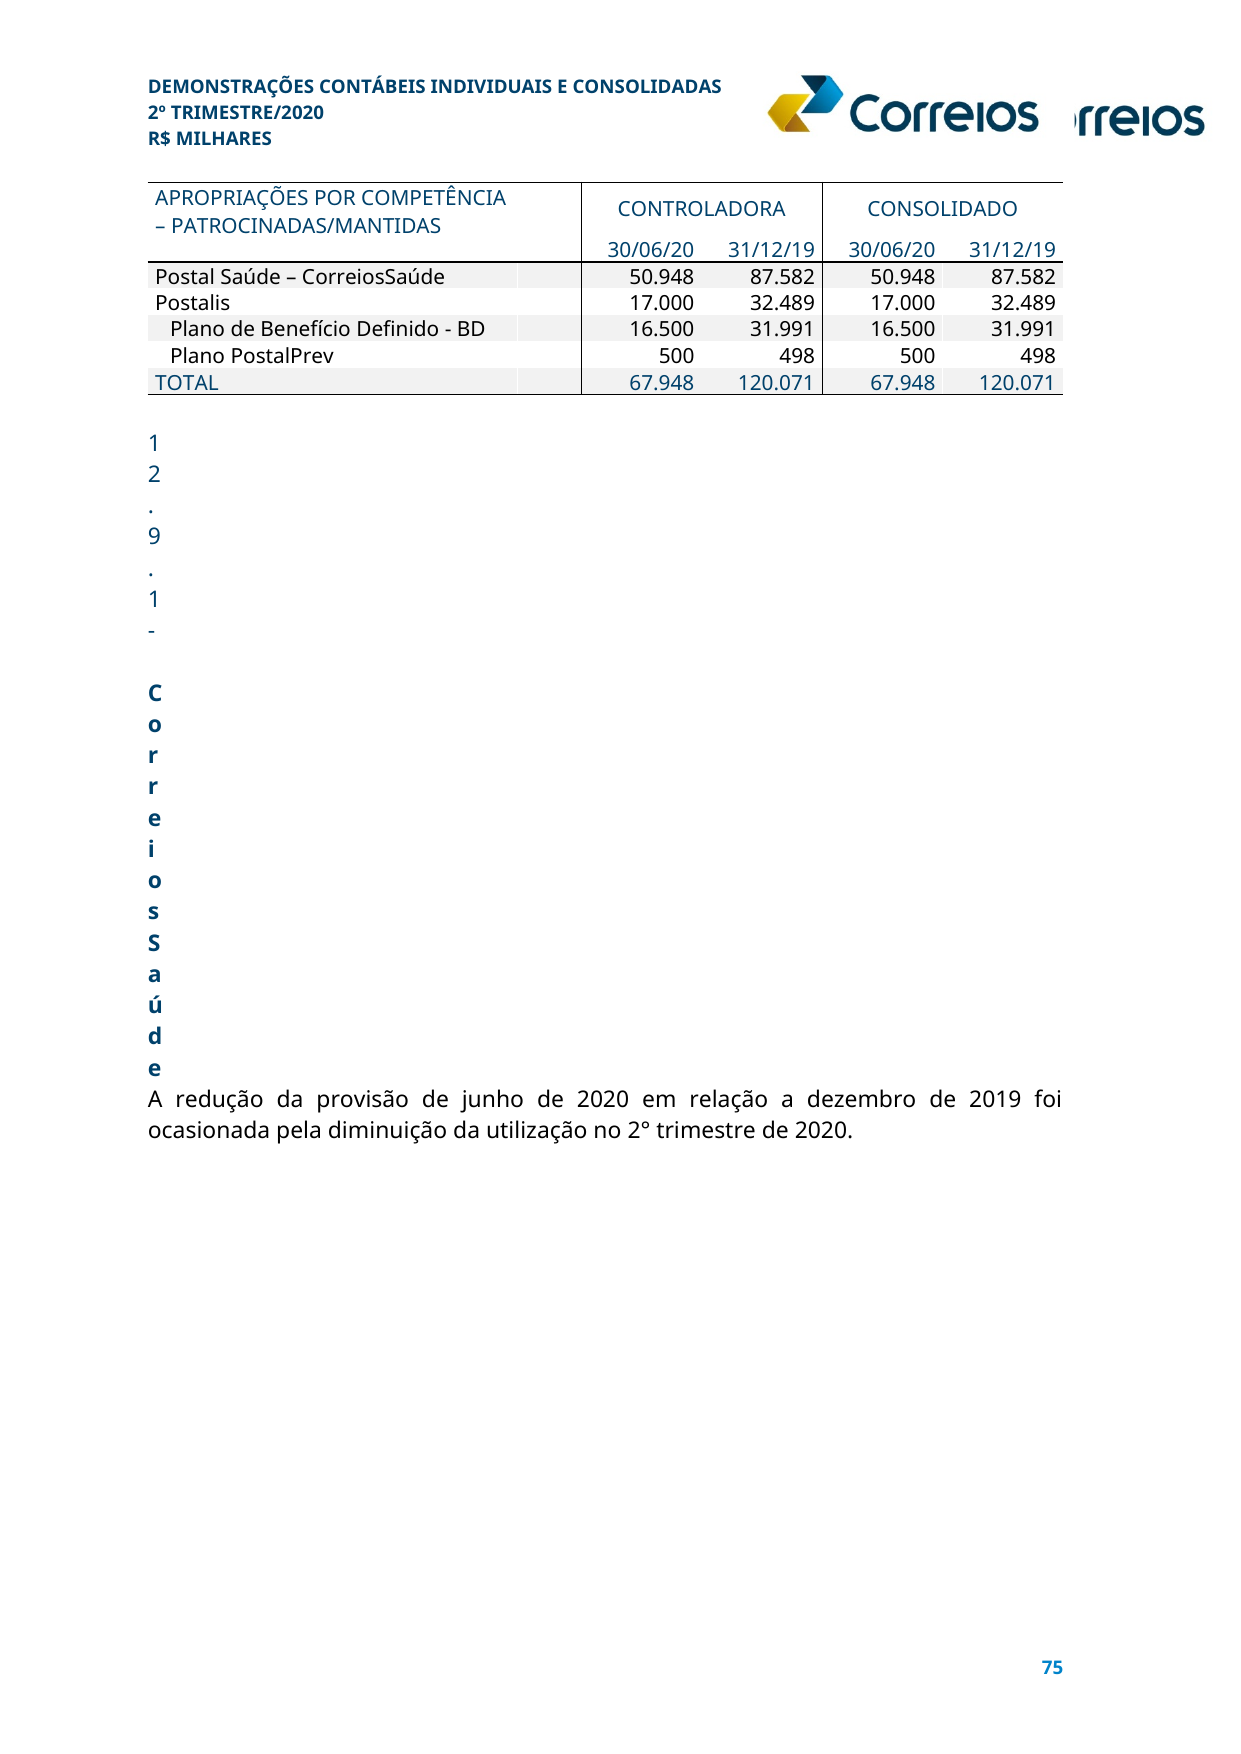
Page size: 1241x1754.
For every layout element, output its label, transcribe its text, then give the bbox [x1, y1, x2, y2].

table_cell 120.071 [701, 368, 822, 394]
table_cell [148, 235, 517, 261]
table_cell [518, 235, 581, 261]
table_cell 17.000 [823, 288, 942, 314]
table_cell 32.489 [701, 288, 822, 314]
table_cell 32.489 [943, 288, 1063, 314]
table_cell 31.991 [943, 315, 1063, 341]
table_cell 120.071 [943, 368, 1063, 394]
table_cell 500 [823, 341, 942, 368]
table_cell 50.948 [582, 263, 701, 288]
table_cell 30/06/20 [823, 235, 942, 261]
table_header APROPRIAÇÕES POR COMPETÊNCIA – PATROCINADAS/MANTIDAS [148, 183, 517, 235]
table_cell Plano PostalPrev [148, 341, 517, 368]
table_cell 31/12/19 [701, 235, 822, 261]
table_cell 16.500 [823, 315, 942, 341]
table_cell 500 [582, 341, 701, 368]
table_header CONTROLADORA [582, 183, 822, 235]
table_cell 67.948 [823, 368, 942, 394]
table_cell 87.582 [701, 263, 822, 288]
table_cell 498 [943, 341, 1063, 368]
table_cell 30/06/20 [582, 235, 701, 261]
table_cell TOTAL [148, 368, 517, 394]
table_header CONSOLIDADO [823, 183, 1063, 235]
table_cell 31.991 [701, 315, 822, 341]
table_cell 67.948 [582, 368, 701, 394]
table_cell [518, 315, 581, 341]
table_cell 16.500 [582, 315, 701, 341]
table_cell [518, 368, 581, 394]
table_cell [518, 288, 581, 314]
table_cell Plano de Benefício Definido - BD [148, 315, 517, 341]
table_cell Postalis [148, 288, 517, 314]
table_header [518, 183, 581, 235]
table_cell Postal Saúde – CorreiosSaúde [148, 263, 517, 288]
table_cell 498 [701, 341, 822, 368]
table_cell 31/12/19 [943, 235, 1063, 261]
table_cell [518, 263, 581, 288]
table_cell 17.000 [582, 288, 701, 314]
table_cell [518, 341, 581, 368]
table_cell 87.582 [943, 263, 1063, 288]
table_cell 50.948 [823, 263, 942, 288]
text A redução da provisão de junho de 2020 em relação a dezembro de 2019 foi ocasionada pela diminuição da utilização no 2° trimestre de 2020. [148, 426, 1063, 1145]
